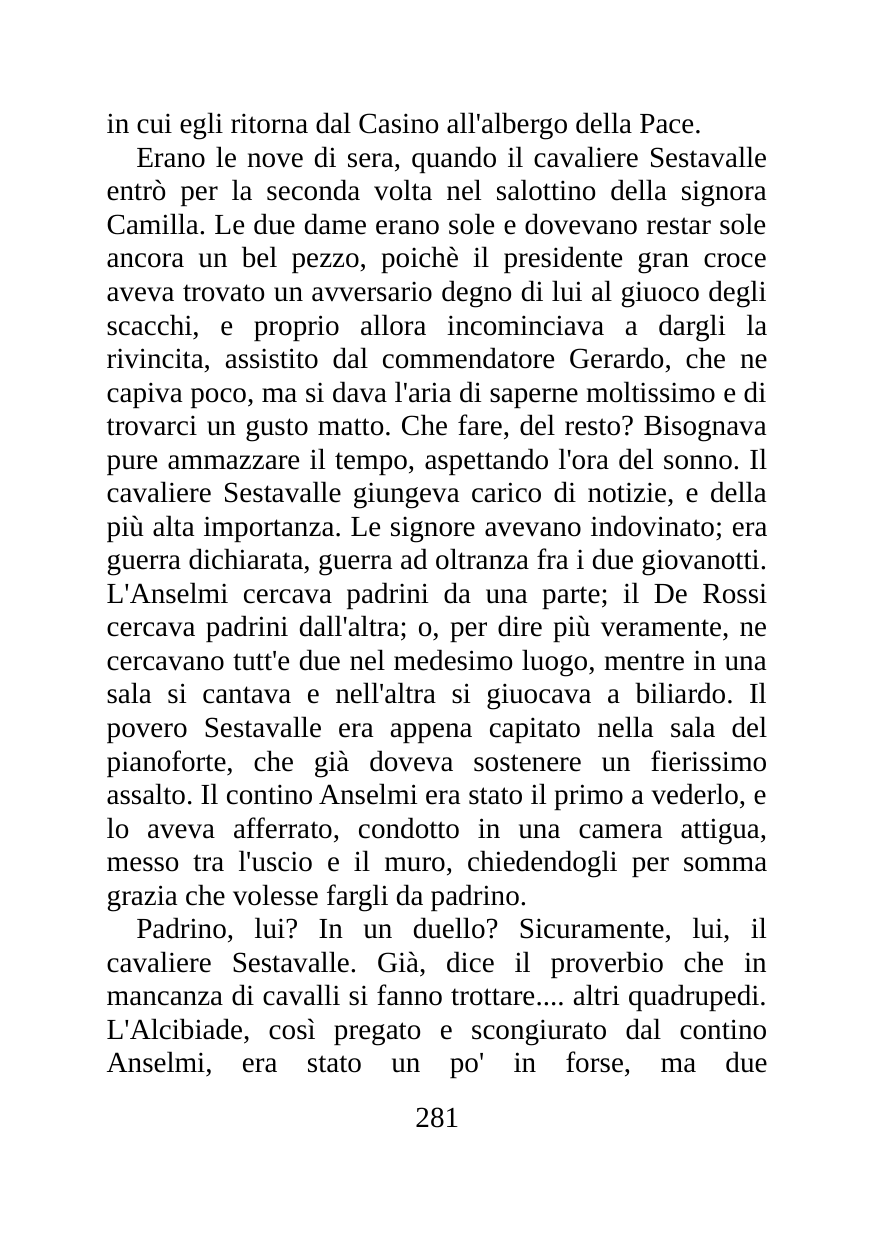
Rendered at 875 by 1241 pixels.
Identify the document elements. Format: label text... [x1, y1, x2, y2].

text Erano le nove di sera, quando il cavaliere Sestavalle entrò per la seconda volta nel salottino della signora Camilla. Le due dame erano sole e dovevano restar sole ancora un bel pezzo, poichè il presidente gran croce aveva trovato un avversario degno di lui al giuoco degli scacchi, e proprio allora incominciava a dargli la rivincita, assistito dal commendatore Gerardo, che ne capiva poco, ma si dava l'aria di saperne moltissimo e di trovarci un gusto matto. Che fare, del resto? Bisognava pure ammazzare il tempo, aspettando l'ora del sonno. Il cavaliere Sestavalle giungeva carico di notizie, e della più alta importanza. Le signore avevano indovinato; era guerra dichiarata, guerra ad oltranza fra i due giovanotti. L'Anselmi cercava padrini da una parte; il De Rossi cercava padrini dall'altra; o, per dire più veramente, ne cercavano tutt'e due nel medesimo luogo, mentre in una sala si cantava e nell'altra si giuocava a biliardo. Il povero Sestavalle era appena capitato nella sala del pianoforte, che già doveva sostenere un fierissimo assalto. Il contino Anselmi era stato il primo a vederlo, e lo aveva afferrato, condotto in una camera attigua, messo tra l'uscio e il muro, chiedendogli per somma grazia che volesse fargli da padrino. [106, 140, 768, 911]
text Padrino, lui? In un duello? Sicuramente, lui, il cavaliere Sestavalle. Già, dice il proverbio che in mancanza di cavalli si fanno trottare.... altri quadrupedi. L'Alcibiade, così pregato e scongiurato dal contino Anselmi, era stato un po' in forse, ma due [106, 911, 768, 1079]
text in cui egli ritorna dal Casino all'albergo della Pace. [106, 106, 768, 140]
